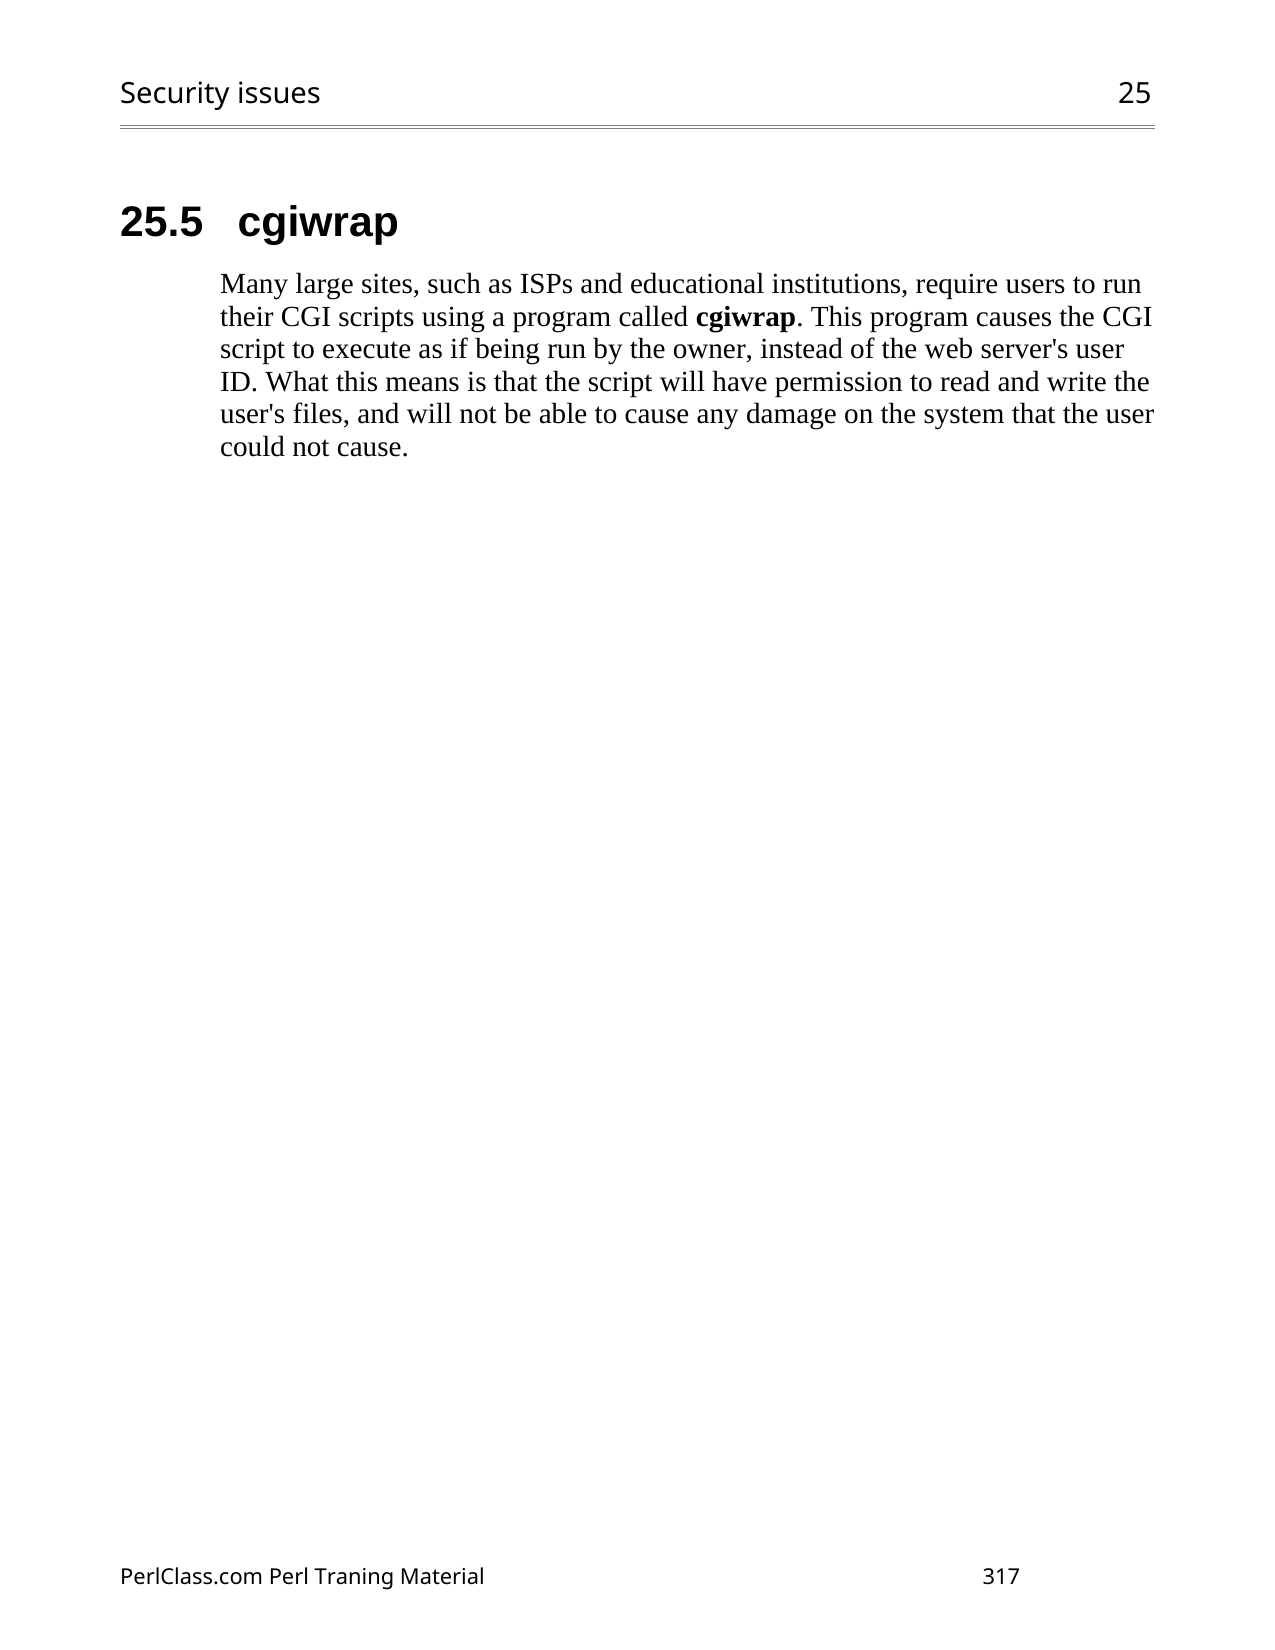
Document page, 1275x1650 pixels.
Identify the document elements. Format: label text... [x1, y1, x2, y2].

text Many large sites, such as ISPs and educational institutions, require users to run their CGI scripts using a program called cgiwrap. This program causes the CGI script to execute as if being run by the owner, instead of the web server's user ID. What this means is that the script will have permission to read and write the user's files, and will not be able to cause any damage on the system that the user could not cause. [220, 267, 1155, 462]
subtitle cgiwrap [120, 190, 1155, 246]
